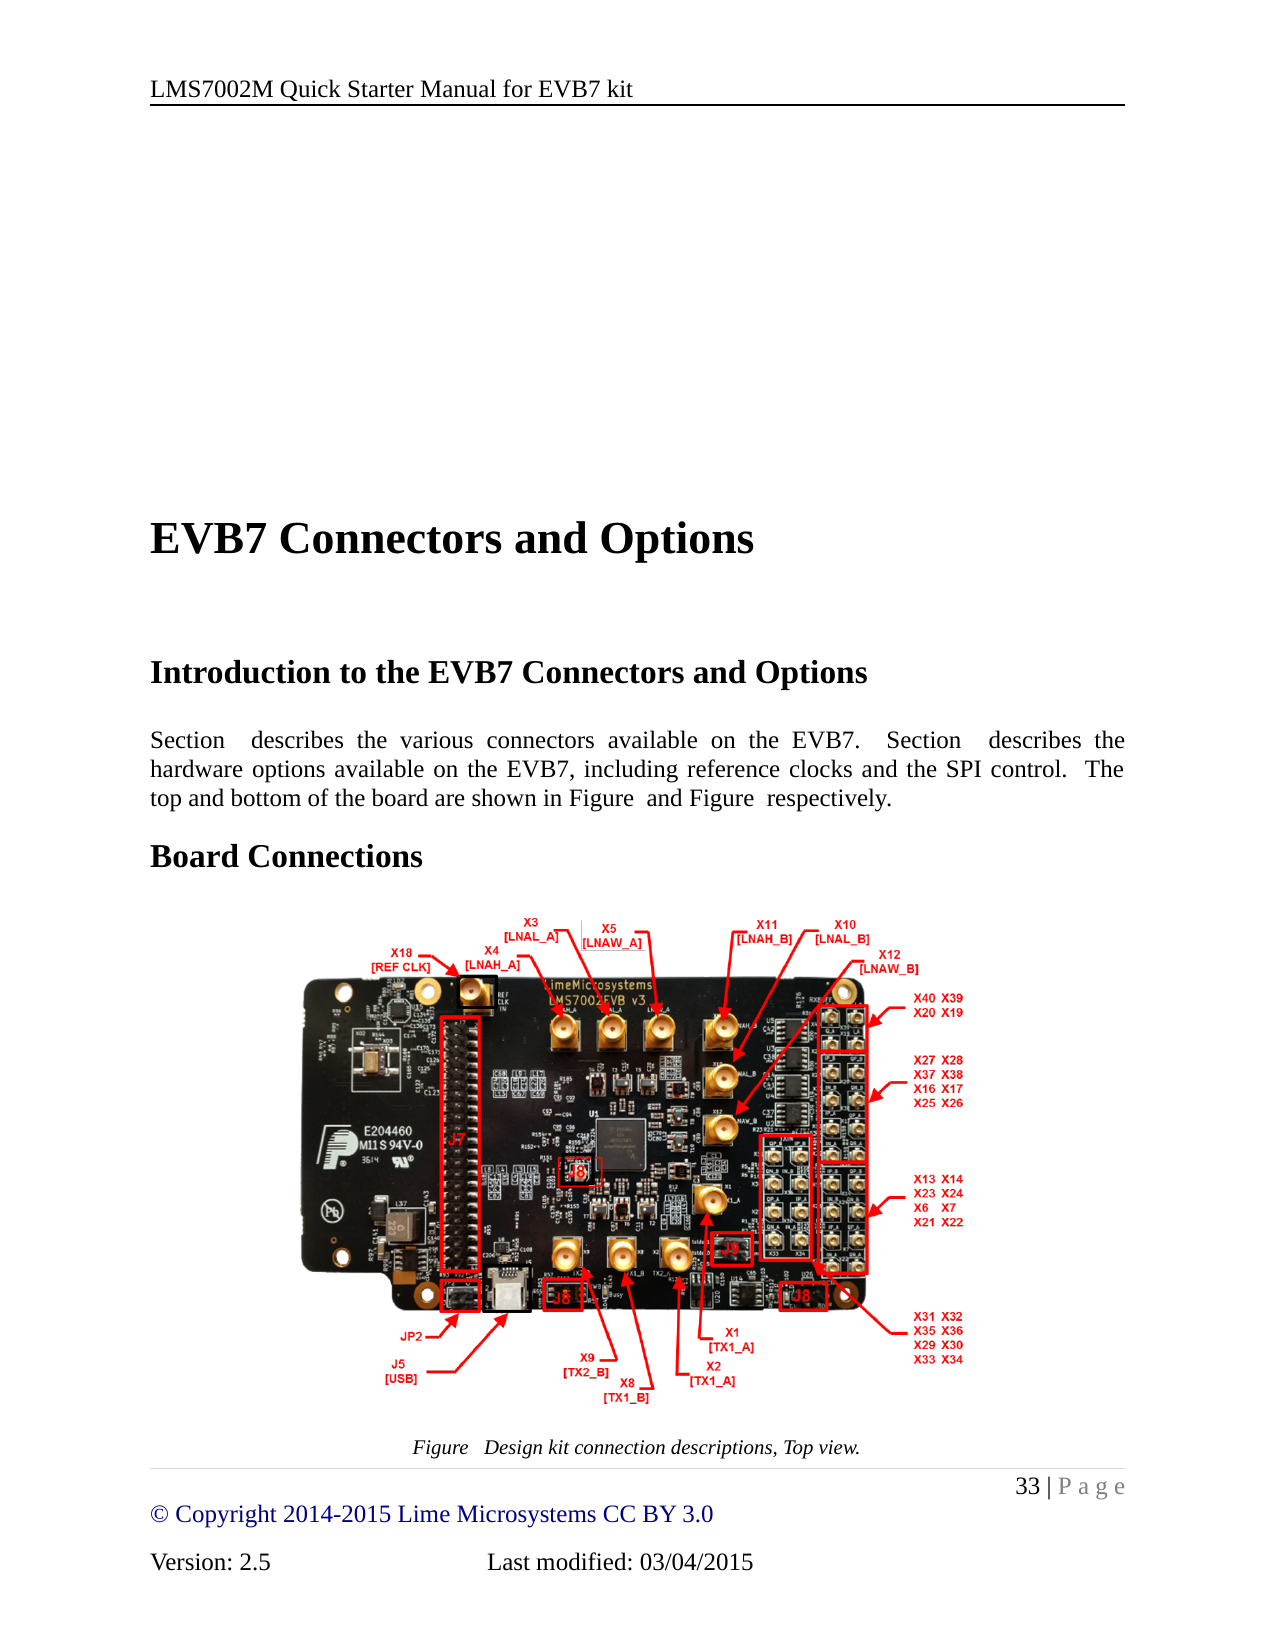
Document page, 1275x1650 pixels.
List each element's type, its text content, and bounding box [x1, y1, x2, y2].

picture [300, 910, 976, 1411]
subtitle EVB7 Connectors and Options [150, 511, 1125, 563]
subtitle Board Connections [150, 837, 1125, 875]
text Figure Design kit connection descriptions, Top view. [150, 1435, 1125, 1459]
text Section 15 describes the various connectors available on the EVB7. Section 16 describes the hardware options available on the EVB7, including reference clocks and the SPI control. The top and bottom of the board are shown in Figure and Figure respectively. [150, 726, 1125, 812]
subtitle Introduction to the EVB7 Connectors and Options [150, 652, 1125, 691]
